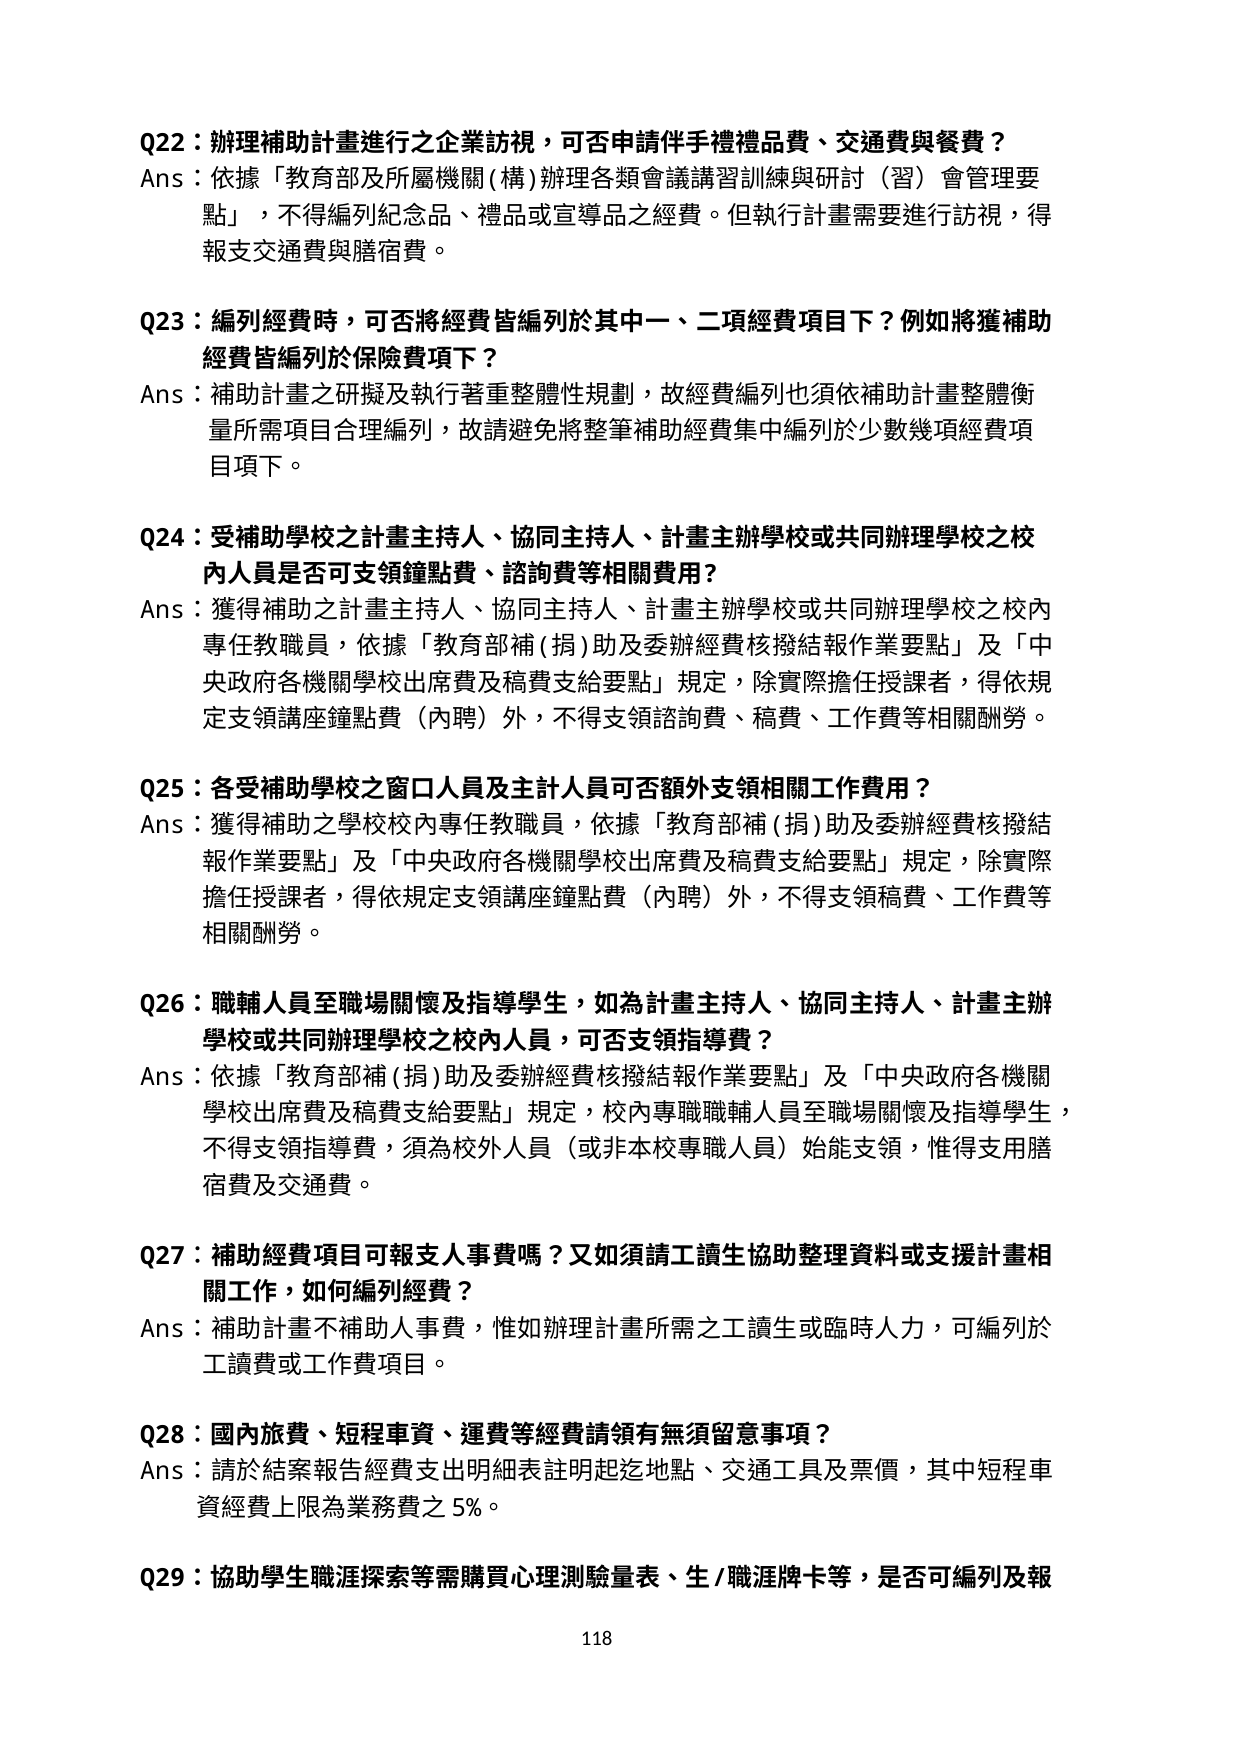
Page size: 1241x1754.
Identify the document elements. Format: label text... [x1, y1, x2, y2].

text Ans：補助計畫之研擬及執行著重整體性規劃，故經費編列也須依補助計畫整體衡量所需項目合理編列，故請避免將整筆補助經費集中編列於少數幾項經費項目項下。 [140, 374, 1053, 483]
text Q26：職輔人員至職場關懷及指導學生，如為計畫主持人、協同主持人、計畫主辦學校或共同辦理學校之校內人員，可否支領指導費？ [140, 984, 1053, 1056]
text Q25：各受補助學校之窗口人員及主計人員可否額外支領相關工作費用？ [140, 769, 1053, 805]
text Q22：辦理補助計畫進行之企業訪視，可否申請伴手禮禮品費、交通費與餐費？ [140, 123, 1053, 159]
text Q24：受補助學校之計畫主持人、協同主持人、計畫主辦學校或共同辦理學校之校內人員是否可支領鐘點費、諮詢費等相關費用? [140, 517, 1053, 589]
text Q28︰國內旅費、短程車資、運費等經費請領有無須留意事項？ [140, 1414, 1053, 1451]
text Q29：協助學生職涯探索等需購買心理測驗量表、生/職涯牌卡等，是否可編列及報 [140, 1557, 1053, 1594]
text Ans：獲得補助之學校校內專任教職員，依據「教育部補(捐)助及委辦經費核撥結報作業要點」及「中央政府各機關學校出席費及稿費支給要點」規定，除實際擔任授課者，得依規定支領講座鐘點費（內聘）外，不得支領稿費、工作費等相關酬勞。 [140, 805, 1053, 950]
text Ans：補助計畫不補助人事費，惟如辦理計畫所需之工讀生或臨時人力，可編列於工讀費或工作費項目。 [140, 1308, 1053, 1381]
text Ans：依據「教育部及所屬機關(構)辦理各類會議講習訓練與研討（習）會管理要點」，不得編列紀念品、禮品或宣導品之經費。但執行計畫需要進行訪視，得報支交通費與膳宿費。 [140, 159, 1053, 268]
text Ans：請於結案報告經費支出明細表註明起迄地點、交通工具及票價，其中短程車資經費上限為業務費之5%。 [140, 1451, 1053, 1523]
text Q23：編列經費時，可否將經費皆編列於其中一、二項經費項目下？例如將獲補助經費皆編列於保險費項下？ [140, 302, 1053, 374]
text Ans：依據「教育部補(捐)助及委辦經費核撥結報作業要點」及「中央政府各機關學校出席費及稿費支給要點」規定，校內專職職輔人員至職場關懷及指導學生，不得支領指導費，須為校外人員（或非本校專職人員）始能支領，惟得支用膳宿費及交通費。 [140, 1056, 1053, 1201]
text Ans：獲得補助之計畫主持人、協同主持人、計畫主辦學校或共同辦理學校之校內專任教職員，依據「教育部補(捐)助及委辦經費核撥結報作業要點」及「中央政府各機關學校出席費及稿費支給要點」規定，除實際擔任授課者，得依規定支領講座鐘點費（內聘）外，不得支領諮詢費、稿費、工作費等相關酬勞。 [140, 589, 1053, 734]
text Q27︰補助經費項目可報支人事費嗎？又如須請工讀生協助整理資料或支援計畫相關工作，如何編列經費？ [140, 1236, 1053, 1308]
